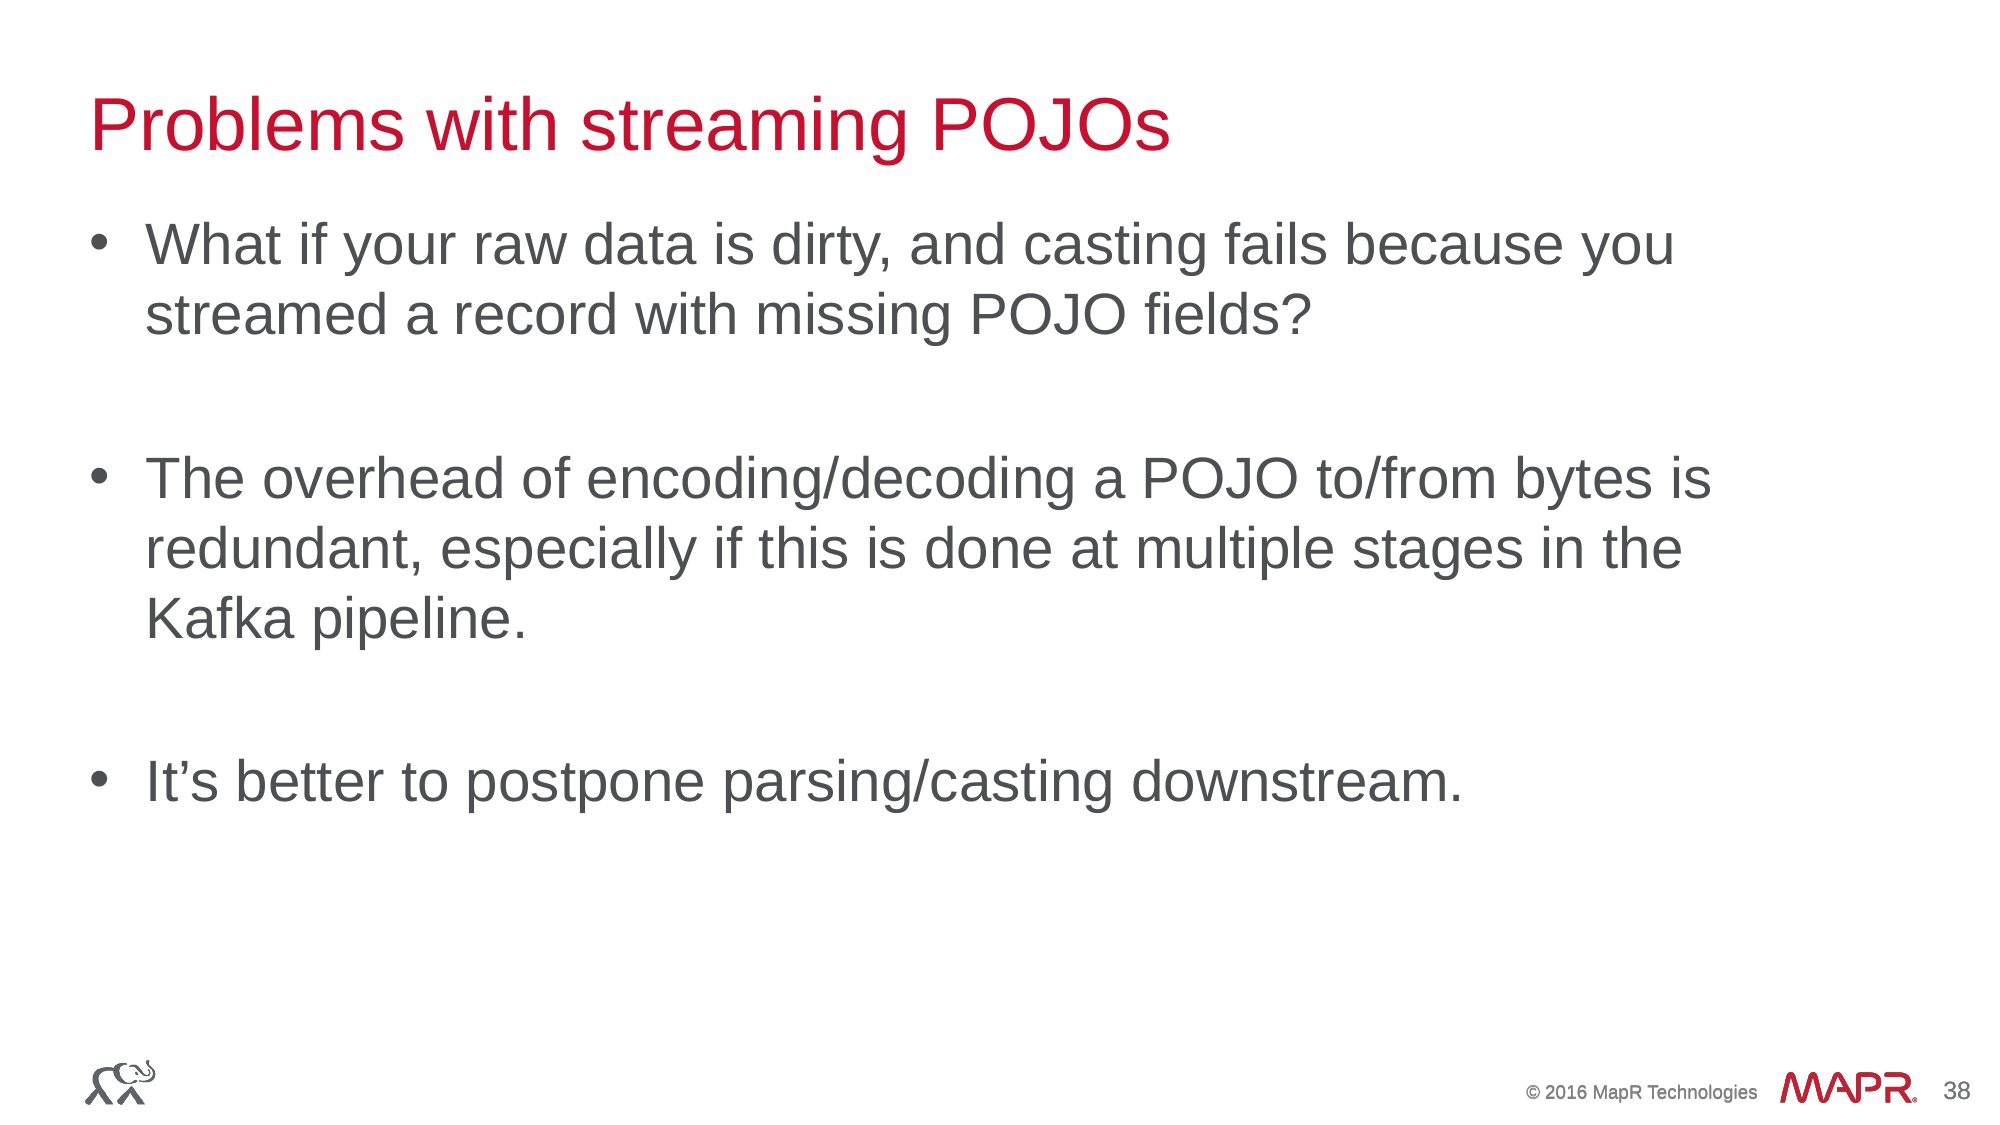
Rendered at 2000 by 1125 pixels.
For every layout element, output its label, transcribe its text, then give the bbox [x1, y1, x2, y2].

picture [75, 1038, 167, 1125]
list What if your raw data is dirty, and casting fails because you streamed a record with missing POJO fields? The overhead of encoding/decoding a POJO to/from bytes is redundant, especially if this is done at multiple stages in the Kafka pipeline. It’s better to postpone parsing/casting downstream. [69, 196, 1869, 1005]
title Problems with streaming POJOs [69, 45, 1869, 196]
